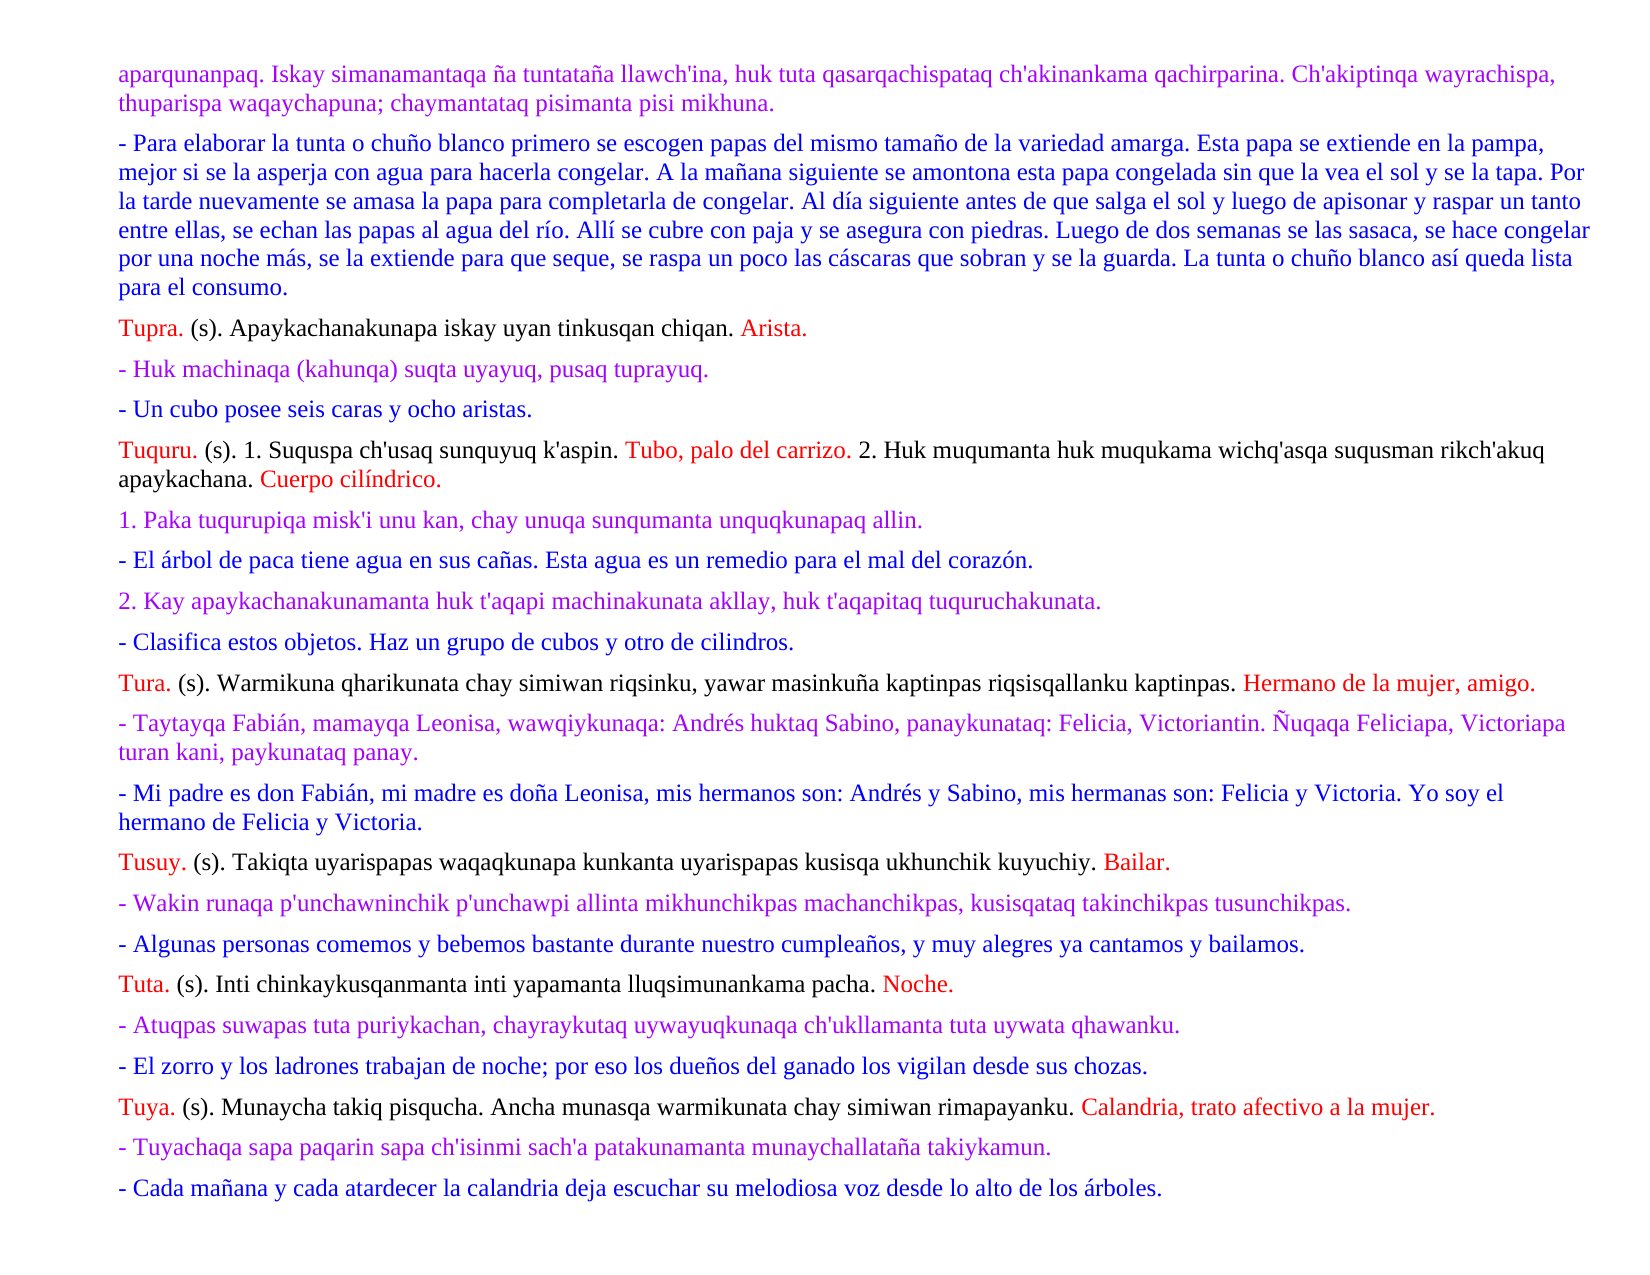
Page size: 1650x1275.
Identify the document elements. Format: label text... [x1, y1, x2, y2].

text Tura. (s). Warmikuna qharikunata chay simiwan riqsinku, yawar masinkuña kaptinpas riqsisqallanku kaptinpas. Hermano de la mujer, amigo. [118, 668, 1591, 696]
text Tuquru. (s). 1. Suquspa ch'usaq sunquyuq k'aspin. Tubo, palo del carrizo. 2. Huk muqumanta huk muqukama wichq'asqa suqusman rikch'akuq apaykachana. Cuerpo cilíndrico. [118, 435, 1591, 493]
text - Taytayqa Fabián, mamayqa Leonisa, wawqiykunaqa: Andrés huktaq Sabino, panaykunataq: Felicia, Victoriantin. Ñuqaqa Feliciapa, Victoriapa turan kani, paykunataq panay. [118, 708, 1591, 766]
text - Cada mañana y cada atardecer la calandria deja escuchar su melodiosa voz desde lo alto de los árboles. [118, 1173, 1591, 1202]
text Tupra. (s). Apaykachanakunapa iskay uyan tinkusqan chiqan. Arista. [118, 313, 1591, 342]
text 1. Paka tuqurupiqa misk'i unu kan, chay unuqa sunqumanta unquqkunapaq allin. [118, 505, 1591, 533]
text - Un cubo posee seis caras y ocho aristas. [118, 394, 1591, 423]
text aparqunanpaq. Iskay simanamantaqa ña tuntataña llawch'ina, huk tuta qasarqachispataq ch'akinankama qachirparina. Ch'akiptinqa wayrachispa, thuparispa waqaychapuna; chaymantataq pisimanta pisi mikhuna. [118, 59, 1591, 117]
text - El árbol de paca tiene agua en sus cañas. Esta agua es un remedio para el mal del corazón. [118, 545, 1591, 574]
text - Wakin runaqa p'unchawninchik p'unchawpi allinta mikhunchikpas machanchikpas, kusisqataq takinchikpas tusunchikpas. [118, 888, 1591, 917]
text - Huk machinaqa (kahunqa) suqta uyayuq, pusaq tuprayuq. [118, 354, 1591, 382]
text - Mi padre es don Fabián, mi madre es doña Leonisa, mis hermanos son: Andrés y Sabino, mis hermanas son: Felicia y Victoria. Yo soy el hermano de Felicia y Victoria. [118, 778, 1591, 835]
text Tuya. (s). Munaycha takiq pisqucha. Ancha munasqa warmikunata chay simiwan rimapayanku. Calandria, trato afectivo a la mujer. [118, 1092, 1591, 1120]
text - Para elaborar la tunta o chuño blanco primero se escogen papas del mismo tamaño de la variedad amarga. Esta papa se extiende en la pampa, mejor si se la asperja con agua para hacerla congelar. A la mañana siguiente se amontona esta papa congelada sin que la vea el sol y se la tapa. Por la tarde nuevamente se amasa la papa para completarla de congelar. Al día siguiente antes de que salga el sol y luego de apisonar y raspar un tanto entre ellas, se echan las papas al agua del río. Allí se cubre con paja y se asegura con piedras. Luego de dos semanas se las sasaca, se hace congelar por una noche más, se la extiende para que seque, se raspa un poco las cáscaras que sobran y se la guarda. La tunta o chuño blanco así queda lista para el consumo. [118, 128, 1591, 301]
text - Atuqpas suwapas tuta puriykachan, chayraykutaq uywayuqkunaqa ch'ukllamanta tuta uywata qhawanku. [118, 1010, 1591, 1039]
text Tusuy. (s). Takiqta uyarispapas waqaqkunapa kunkanta uyarispapas kusisqa ukhunchik kuyuchiy. Bailar. [118, 847, 1591, 876]
text - Algunas personas comemos y bebemos bastante durante nuestro cumpleaños, y muy alegres ya cantamos y bailamos. [118, 929, 1591, 957]
text - Tuyachaqa sapa paqarin sapa ch'isinmi sach'a patakunamanta munaychallataña takiykamun. [118, 1132, 1591, 1161]
text 2. Kay apaykachanakunamanta huk t'aqapi machinakunata akllay, huk t'aqapitaq tuquruchakunata. [118, 586, 1591, 615]
text - El zorro y los ladrones trabajan de noche; por eso los dueños del ganado los vigilan desde sus chozas. [118, 1051, 1591, 1080]
text Tuta. (s). Inti chinkaykusqanmanta inti yapamanta lluqsimunankama pacha. Noche. [118, 969, 1591, 998]
text - Clasifica estos objetos. Haz un grupo de cubos y otro de cilindros. [118, 627, 1591, 656]
